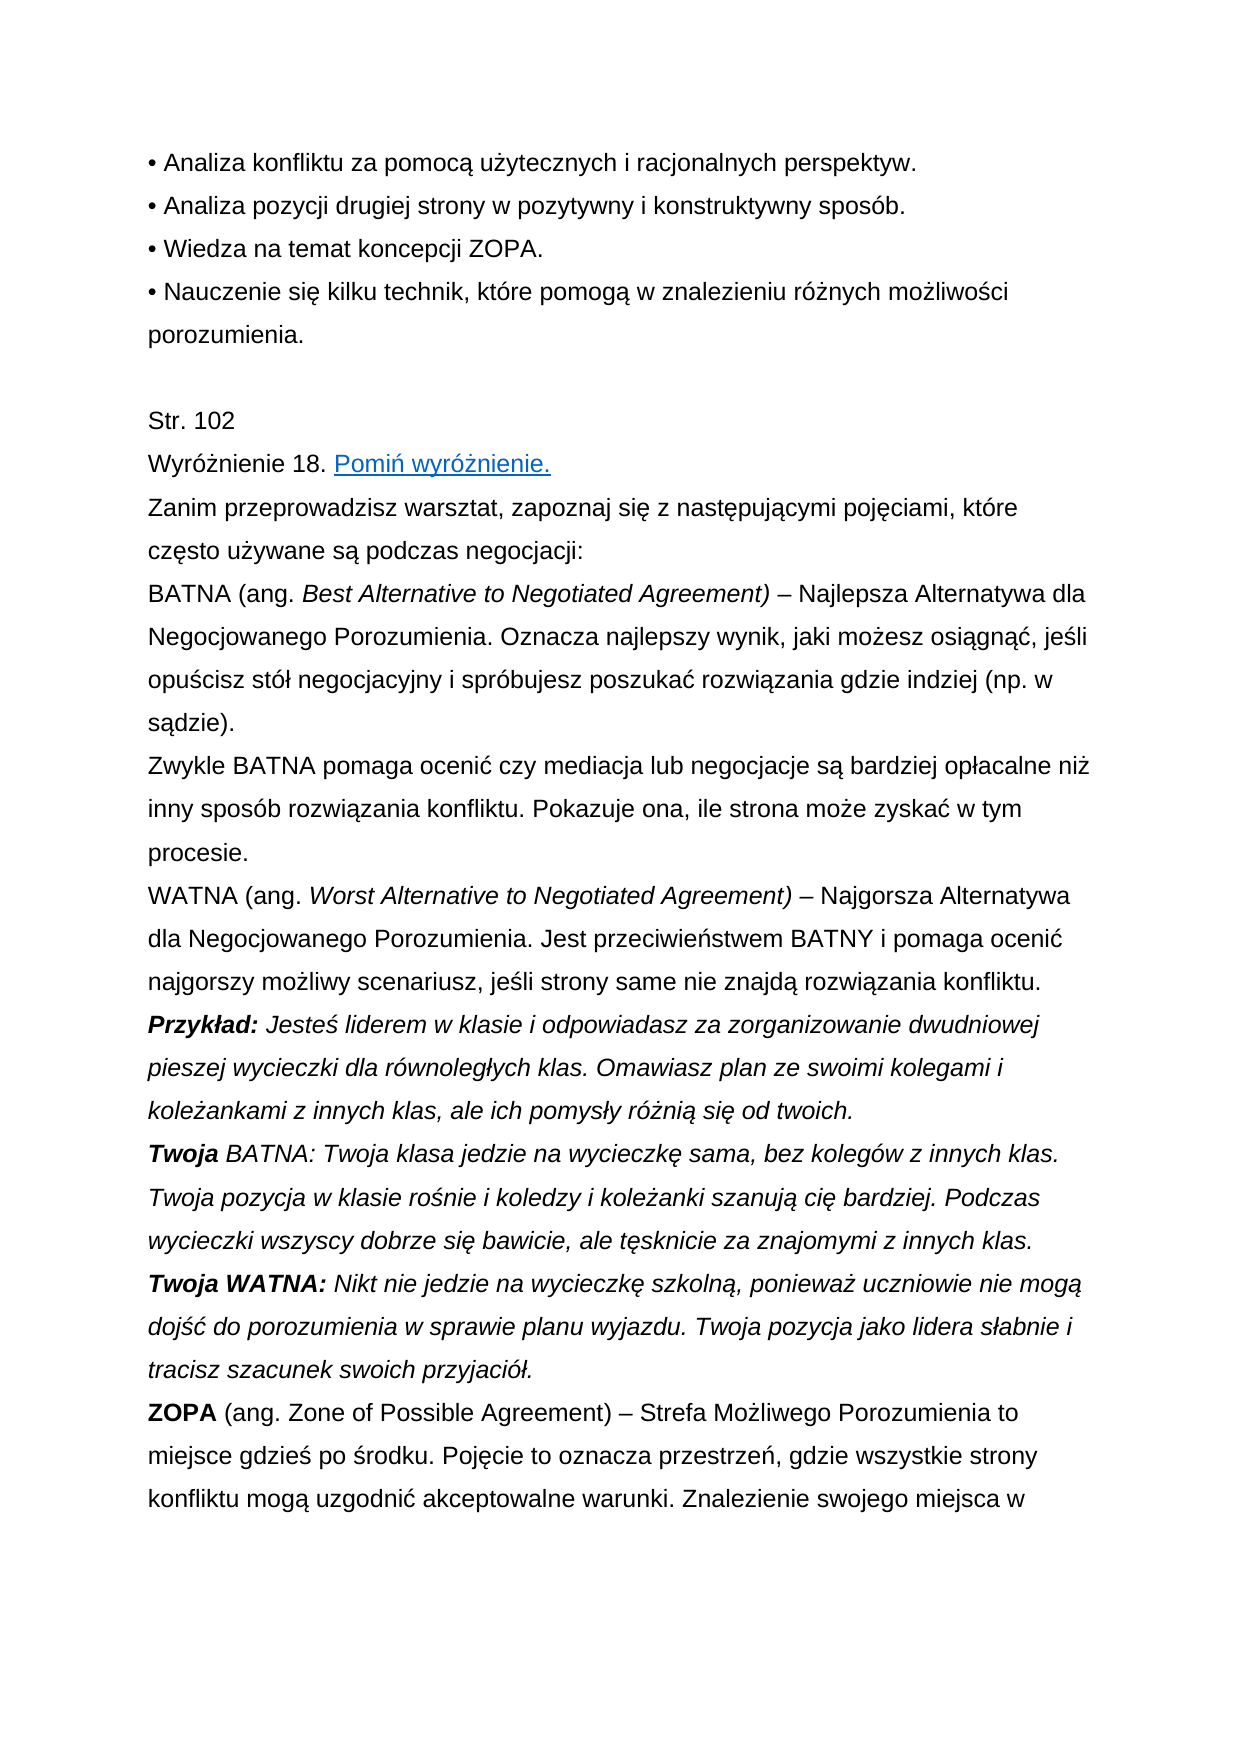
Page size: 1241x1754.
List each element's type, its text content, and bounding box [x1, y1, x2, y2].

text • Analiza konfliktu za pomocą użytecznych i racjonalnych perspektyw. [148, 148, 1093, 176]
text • Analiza pozycji drugiej strony w pozytywny i konstruktywny sposób. [148, 191, 1093, 219]
text • Wiedza na temat koncepcji ZOPA. [148, 234, 1093, 263]
text BATNA (ang. Best Alternative to Negotiated Agreement) – Najlepsza Alternatywa dla Negocjowanego Porozumienia. Oznacza najlepszy wynik, jaki możesz osiągnąć, jeśli opuścisz stół negocjacyjny i spróbujesz poszukać rozwiązania gdzie indziej (np. w sądzie). [148, 579, 1093, 737]
text Str. 102 [148, 406, 1093, 435]
text Przykład: Jesteś liderem w klasie i odpowiadasz za zorganizowanie dwudniowej pieszej wycieczki dla równoległych klas. Omawiasz plan ze swoimi kolegami i koleżankami z innych klas, ale ich pomysły różnią się od twoich. [148, 1010, 1093, 1125]
text ZOPA (ang. Zone of Possible Agreement) – Strefa Możliwego Porozumienia to miejsce gdzieś po środku. Pojęcie to oznacza przestrzeń, gdzie wszystkie strony konfliktu mogą uzgodnić akceptowalne warunki. Znalezienie swojego miejsca w [148, 1398, 1093, 1513]
text Wyróżnienie 18. Pomiń wyróżnienie. [148, 449, 1093, 478]
text Twoja BATNA: Twoja klasa jedzie na wycieczkę sama, bez kolegów z innych klas. Twoja pozycja w klasie rośnie i koledzy i koleżanki szanują cię bardziej. Podczas wycieczki wszyscy dobrze się bawicie, ale tęsknicie za znajomymi z innych klas. [148, 1139, 1093, 1254]
text • Nauczenie się kilku technik, które pomogą w znalezieniu różnych możliwości porozumienia. [148, 277, 1093, 349]
text Zwykle BATNA pomaga ocenić czy mediacja lub negocjacje są bardziej opłacalne niż inny sposób rozwiązania konfliktu. Pokazuje ona, ile strona może zyskać w tym procesie. [148, 751, 1093, 866]
text Zanim przeprowadzisz warsztat, zapoznaj się z następującymi pojęciami, które często używane są podczas negocjacji: [148, 493, 1093, 564]
text WATNA (ang. Worst Alternative to Negotiated Agreement) – Najgorsza Alternatywa dla Negocjowanego Porozumienia. Jest przeciwieństwem BATNY i pomaga ocenić najgorszy możliwy scenariusz, jeśli strony same nie znajdą rozwiązania konfliktu. [148, 881, 1093, 996]
text Twoja WATNA: Nikt nie jedzie na wycieczkę szkolną, ponieważ uczniowie nie mogą dojść do porozumienia w sprawie planu wyjazdu. Twoja pozycja jako lidera słabnie i tracisz szacunek swoich przyjaciół. [148, 1269, 1093, 1384]
